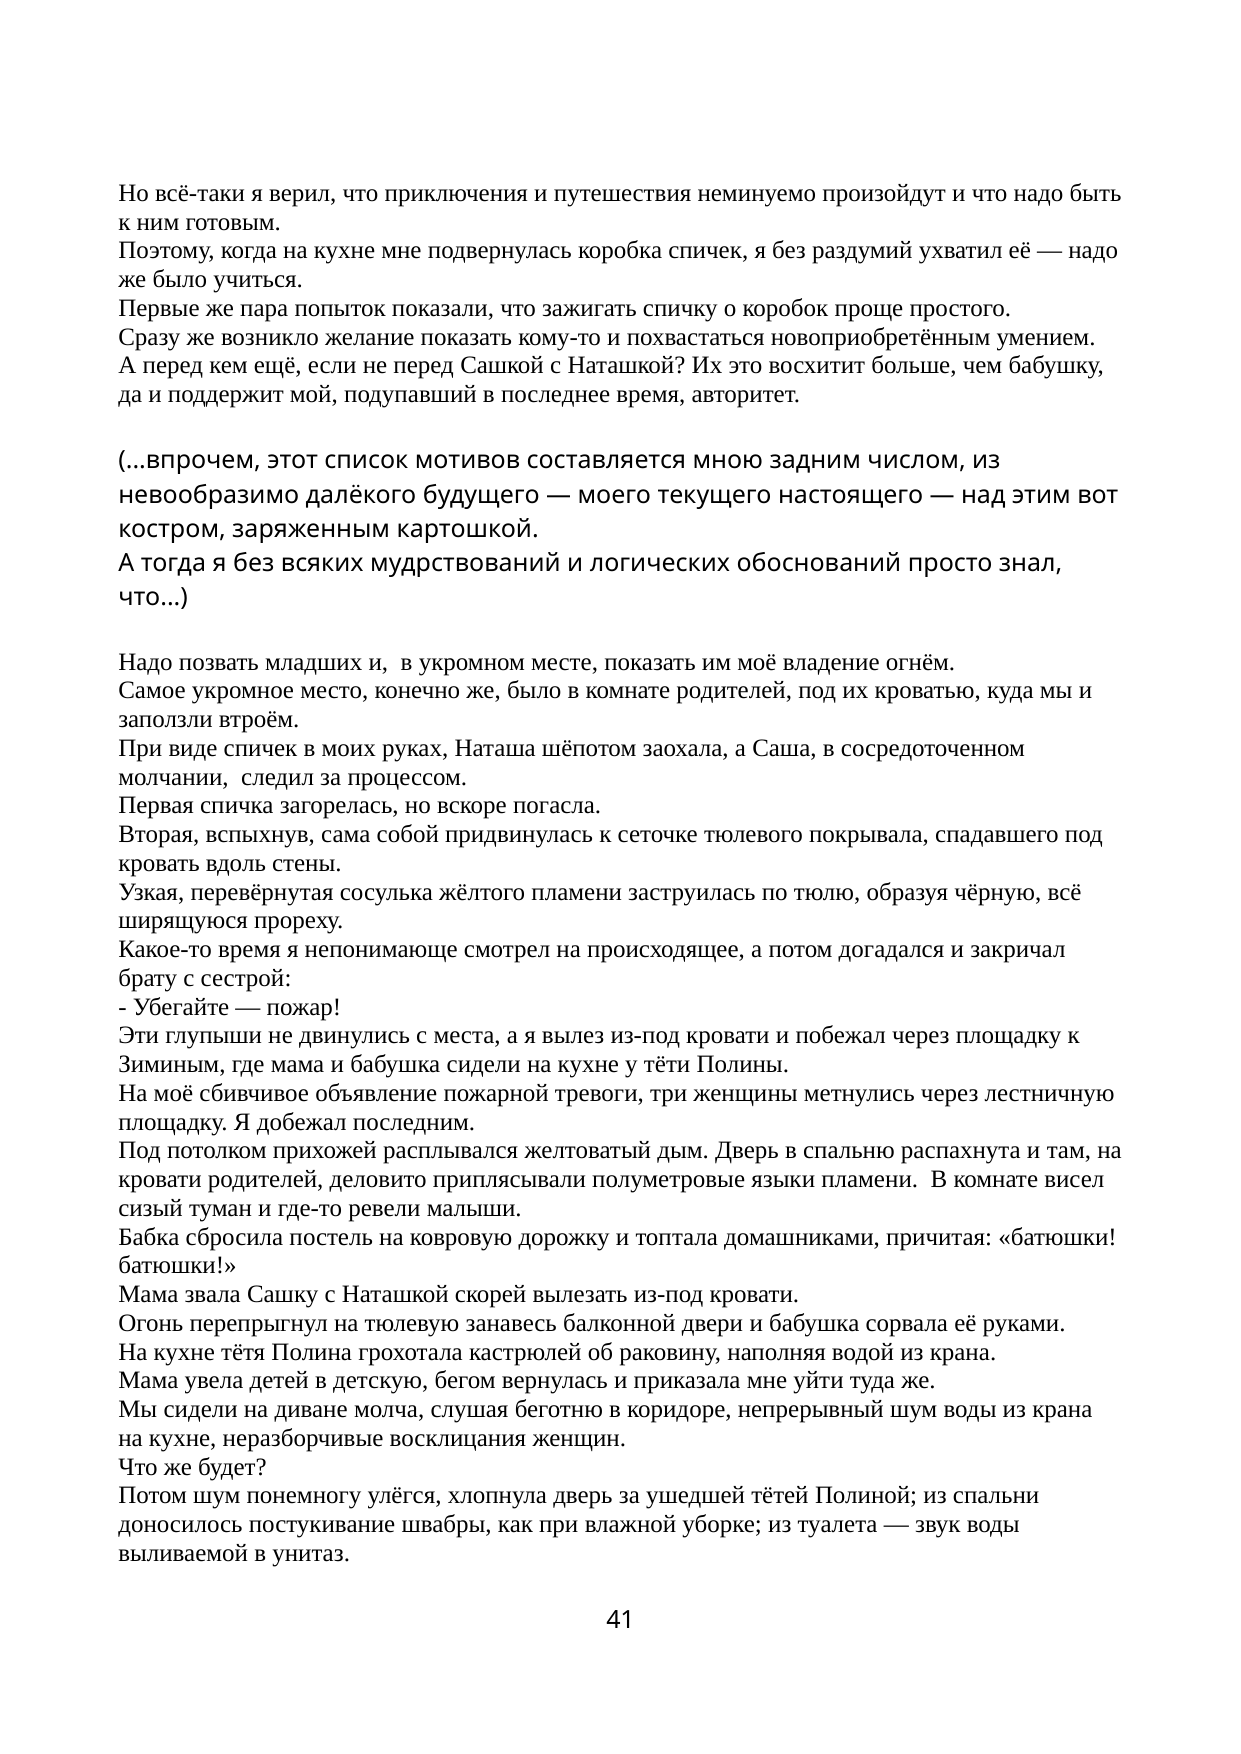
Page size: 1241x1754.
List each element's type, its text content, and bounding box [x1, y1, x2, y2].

text Сразу же возникло желание показать кому-то и похвастаться новоприобретённым умением. [118, 322, 1122, 351]
text При виде спичек в моих руках, Наташа шёпотом заохала, а Саша, в сосредоточенном молчании, следил за процессом. [118, 733, 1122, 790]
text Но всё-таки я верил, что приключения и путешествия неминуемо произойдут и что надо быть к ним готовым. [118, 178, 1122, 236]
text На кухне тётя Полина грохотала кастрюлей об раковину, наполняя водой из крана. [118, 1337, 1122, 1365]
text Мама звала Сашку с Наташкой скорей вылезать из-под кровати. [118, 1279, 1122, 1308]
text Огонь перепрыгнул на тюлевую занавесь балконной двери и бабушка сорвала её руками. [118, 1308, 1122, 1337]
text Надо позвать младших и, в укромном месте, показать им моё владение огнём. [118, 647, 1122, 675]
text Бабка сбросила постель на ковровую дорожку и топтала домашниками, причитая: «батюшки! батюшки!» [118, 1222, 1122, 1279]
text Первые же пара попыток показали, что зажигать спичку о коробок проще простого. [118, 293, 1122, 322]
text Потом шум понемногу улёгся, хлопнула дверь за ушедшей тётей Полиной; из спальни доносилось постукивание швабры, как при влажной уборке; из туалета — звук воды выливаемой в унитаз. [118, 1480, 1122, 1567]
text А тогда я без всяких мудрствований и логических обоснований просто знал, что...) [118, 544, 1122, 612]
text Вторая, вспыхнув, сама собой придвинулась к сеточке тюлевого покрывала, спадавшего под кровать вдоль стены. [118, 819, 1122, 877]
text Самое укромное место, конечно же, было в комнате родителей, под их кроватью, куда мы и заползли втроём. [118, 675, 1122, 733]
text На моё сбивчивое объявление пожарной тревоги, три женщины метнулись через лестничную площадку. Я добежал последним. [118, 1078, 1122, 1135]
text Узкая, перевёрнутая сосулька жёлтого пламени заструилась по тюлю, образуя чёрную, всё ширящуюся прореху. [118, 877, 1122, 934]
text Поэтому, когда на кухне мне подвернулась коробка спичек, я без раздумий ухватил её — надо же было учиться. [118, 236, 1122, 293]
text Первая спичка загорелась, но вскоре погасла. [118, 790, 1122, 819]
text Под потолком прихожей расплывался желтоватый дым. Дверь в спальню распахнута и там, на кровати родителей, деловито приплясывали полуметровые языки пламени. В комнате висел сизый туман и где-то ревели малыши. [118, 1135, 1122, 1222]
text Какое-то время я непонимающе смотрел на происходящее, а потом догадался и закричал брату с сестрой: [118, 934, 1122, 992]
text Эти глупыши не двинулись с места, а я вылез из-под кровати и побежал через площадку к Зиминым, где мама и бабушка сидели на кухне у тёти Полины. [118, 1020, 1122, 1078]
text Мы сидели на диване молча, слушая беготню в коридоре, непрерывный шум воды из крана на кухне, неразборчивые восклицания женщин. [118, 1394, 1122, 1452]
text Мама увела детей в детскую, бегом вернулась и приказала мне уйти туда же. [118, 1365, 1122, 1394]
text А перед кем ещё, если не перед Сашкой с Наташкой? Их это восхитит больше, чем бабушку, да и поддержит мой, подупавший в последнее время, авторитет. [118, 351, 1122, 408]
text - Убегайте — пожар! [118, 992, 1122, 1020]
text (...впрочем, этот список мотивов составляется мною задним числом, из невообразимо далёкого будущего — моего текущего настоящего — над этим вот костром, заряженным картошкой. [118, 442, 1122, 544]
text Что же будет? [118, 1452, 1122, 1480]
